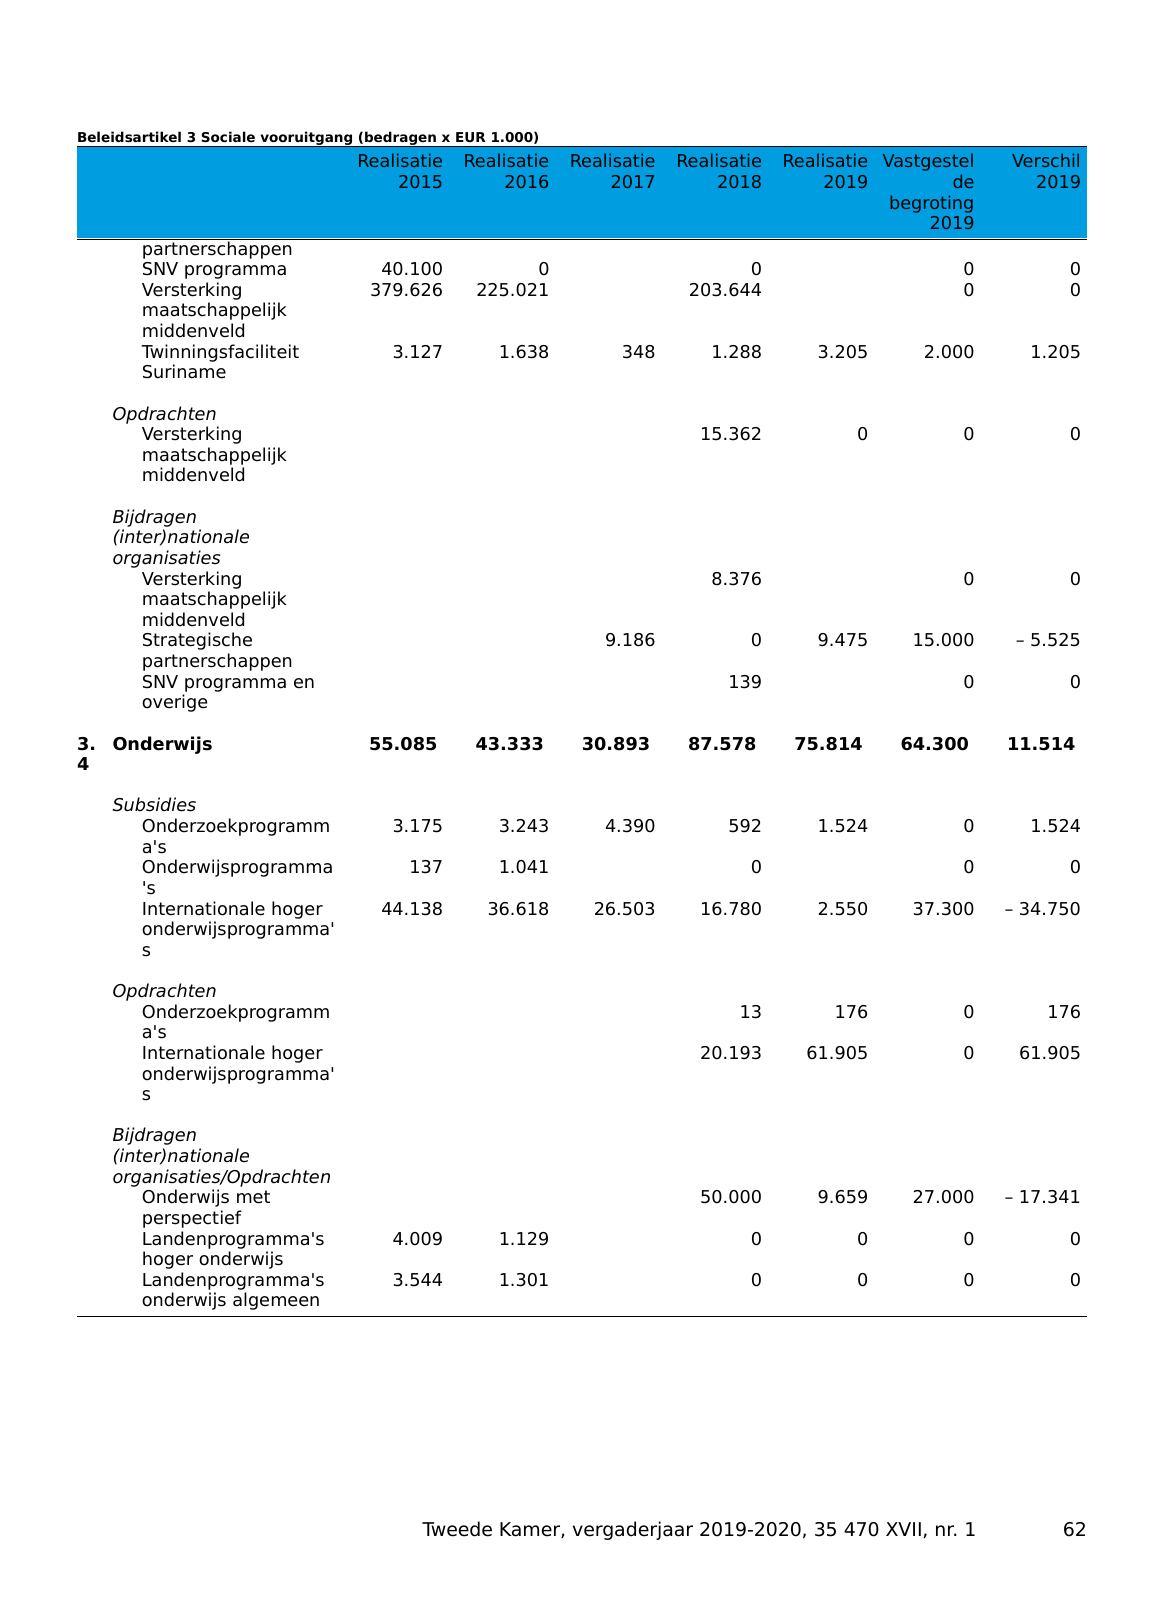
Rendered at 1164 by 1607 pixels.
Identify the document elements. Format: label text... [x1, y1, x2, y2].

table_cell 0 [661, 857, 768, 898]
table_cell [77, 960, 106, 981]
table_cell [343, 1125, 449, 1187]
table_cell [555, 486, 661, 507]
table_cell [106, 816, 136, 857]
table_cell Versterking maatschappelijk middenveld [136, 569, 342, 630]
table_cell [77, 507, 106, 568]
table_cell [980, 981, 1087, 1002]
table_cell 50.000 [661, 1187, 768, 1228]
table_cell [449, 713, 555, 733]
table_cell [343, 1105, 449, 1125]
table_cell 87.578 [661, 734, 768, 775]
table_cell 379.626 [343, 280, 449, 342]
table_cell 137 [343, 857, 449, 898]
table_cell [449, 981, 555, 1002]
table_cell [768, 1105, 874, 1125]
table_cell [77, 486, 106, 507]
table_cell [980, 960, 1087, 981]
table_cell [106, 424, 136, 486]
table_cell [343, 672, 449, 713]
table_cell [343, 1043, 449, 1105]
table_cell 348 [555, 342, 661, 383]
table_cell SNV programma [136, 259, 342, 280]
table_cell [106, 1270, 136, 1316]
table_cell Realisatie 2015 [343, 147, 449, 238]
table_cell [343, 404, 449, 424]
table_cell Subsidies [106, 795, 342, 816]
table_cell [661, 240, 768, 259]
table_cell 1.205 [980, 342, 1087, 383]
table_cell [77, 240, 106, 259]
table_cell 176 [768, 1002, 874, 1043]
table_cell [343, 383, 449, 403]
table_cell 20.193 [661, 1043, 768, 1105]
table_cell [555, 569, 661, 630]
table_cell [77, 383, 106, 403]
table_cell 13 [661, 1002, 768, 1043]
table_cell [768, 280, 874, 342]
table_cell 0 [449, 259, 555, 280]
table_cell [77, 342, 106, 383]
table_cell 26.503 [555, 899, 661, 960]
table_cell 3.175 [343, 816, 449, 857]
table_cell 0 [874, 569, 980, 630]
table_cell [77, 775, 106, 795]
table_cell [77, 1002, 106, 1043]
table_cell 1.129 [449, 1229, 555, 1270]
table_cell [661, 507, 768, 568]
table_cell [874, 1105, 980, 1125]
table_cell [555, 259, 661, 280]
table_cell [106, 1187, 136, 1228]
table_cell [136, 486, 342, 507]
table_cell [106, 1229, 136, 1270]
table_cell Opdrachten [106, 404, 342, 424]
table_cell 4.390 [555, 816, 661, 857]
table_cell [106, 280, 136, 342]
table_cell [555, 1270, 661, 1316]
table_cell [449, 507, 555, 568]
table_cell 16.780 [661, 899, 768, 960]
table_cell 30.893 [555, 734, 661, 775]
table_cell [661, 775, 768, 795]
table_cell [980, 240, 1087, 259]
table_cell 1.041 [449, 857, 555, 898]
table_cell 15.000 [874, 630, 980, 672]
table_cell [106, 259, 136, 280]
table_cell [980, 1125, 1087, 1187]
table_cell [768, 240, 874, 259]
table_cell [980, 795, 1087, 816]
table_cell Twinningsfaciliteit Suriname [136, 342, 342, 383]
table_cell [449, 1043, 555, 1105]
table_cell [449, 569, 555, 630]
table_cell [980, 486, 1087, 507]
table_cell 0 [661, 1229, 768, 1270]
table_cell – 5.525 [980, 630, 1087, 672]
table_cell [77, 899, 106, 960]
table_cell [449, 1187, 555, 1228]
table_cell 64.300 [874, 734, 980, 775]
table_cell 55.085 [343, 734, 449, 775]
table_cell [874, 383, 980, 403]
table_cell [555, 240, 661, 259]
table_cell [661, 795, 768, 816]
table_cell 0 [980, 259, 1087, 280]
table_cell [661, 960, 768, 981]
table_cell Landenprogramma's hoger onderwijs [136, 1229, 342, 1270]
table_cell 27.000 [874, 1187, 980, 1228]
table_cell [449, 775, 555, 795]
table_header Beleidsartikel 3 Sociale vooruitgang (bedragen x EUR 1.000) [77, 130, 1087, 146]
table_cell Onderwijs met perspectief [136, 1187, 342, 1228]
table_cell [77, 857, 106, 898]
table_cell 3.205 [768, 342, 874, 383]
table_cell [555, 713, 661, 733]
table_cell [136, 713, 342, 733]
table_cell [768, 857, 874, 898]
table_cell [449, 240, 555, 259]
table_cell [77, 259, 106, 280]
table_cell [449, 404, 555, 424]
table_cell [661, 383, 768, 403]
table_cell [77, 424, 106, 486]
table_cell [343, 424, 449, 486]
table_cell 61.905 [980, 1043, 1087, 1105]
table_cell 1.638 [449, 342, 555, 383]
table_cell 8.376 [661, 569, 768, 630]
table_cell [449, 795, 555, 816]
table_cell 0 [874, 1229, 980, 1270]
table_cell 2.550 [768, 899, 874, 960]
table_cell 37.300 [874, 899, 980, 960]
table_cell 0 [768, 1270, 874, 1316]
table_cell [449, 1002, 555, 1043]
table_cell [874, 775, 980, 795]
table_cell 0 [661, 259, 768, 280]
table_cell [874, 981, 980, 1002]
table_cell Vastgestelde begroting 2019 [874, 147, 980, 238]
table_cell 61.905 [768, 1043, 874, 1105]
table_cell 44.138 [343, 899, 449, 960]
table_cell [343, 486, 449, 507]
table_cell [980, 713, 1087, 733]
table_cell 0 [980, 1229, 1087, 1270]
table_cell 2.000 [874, 342, 980, 383]
table_cell 1.524 [768, 816, 874, 857]
table_cell Bijdragen (inter)nationale organisaties [106, 507, 342, 568]
table_cell [555, 404, 661, 424]
table_cell [874, 795, 980, 816]
table_cell Realisatie 2019 [768, 147, 874, 238]
table_cell Versterking maatschappelijk middenveld [136, 280, 342, 342]
table_cell [343, 507, 449, 568]
table_cell [343, 713, 449, 733]
table_cell 0 [661, 630, 768, 672]
table_cell [136, 1105, 342, 1125]
table_cell 0 [874, 816, 980, 857]
table_cell [136, 383, 342, 403]
table_cell 225.021 [449, 280, 555, 342]
table_cell [768, 775, 874, 795]
table_cell 203.644 [661, 280, 768, 342]
table_cell [874, 486, 980, 507]
table_cell [555, 672, 661, 713]
table_cell [768, 404, 874, 424]
table_cell [768, 713, 874, 733]
table_cell 0 [874, 1002, 980, 1043]
table_cell [874, 240, 980, 259]
table_cell [77, 1270, 106, 1316]
table_cell [555, 857, 661, 898]
table_cell [768, 259, 874, 280]
table_cell 0 [874, 259, 980, 280]
table_cell 9.186 [555, 630, 661, 672]
table_cell Landenprogramma's onderwijs algemeen [136, 1270, 342, 1316]
table_cell 0 [980, 857, 1087, 898]
table_cell 1.288 [661, 342, 768, 383]
table_cell [106, 1105, 136, 1125]
table_cell [874, 1125, 980, 1187]
table_cell 0 [980, 280, 1087, 342]
table_cell [555, 1105, 661, 1125]
table_cell [555, 507, 661, 568]
table_cell [106, 960, 136, 981]
table_cell [77, 280, 106, 342]
table_cell [106, 775, 136, 795]
table_cell [768, 507, 874, 568]
table_cell 592 [661, 816, 768, 857]
table_cell 0 [768, 1229, 874, 1270]
table_cell [106, 1043, 136, 1105]
table_cell 0 [874, 280, 980, 342]
table_cell [77, 1043, 106, 1105]
table_cell 176 [980, 1002, 1087, 1043]
table_cell 43.333 [449, 734, 555, 775]
table_cell [661, 404, 768, 424]
table_cell 1.301 [449, 1270, 555, 1316]
table_cell 0 [661, 1270, 768, 1316]
table_cell [661, 713, 768, 733]
table_cell Onderzoekprogramma's [136, 1002, 342, 1043]
table_cell [768, 569, 874, 630]
table_cell Realisatie 2016 [449, 147, 555, 238]
table_cell 1.524 [980, 816, 1087, 857]
table_cell 0 [874, 424, 980, 486]
table_cell [449, 1105, 555, 1125]
table_cell [106, 630, 136, 672]
table_cell 40.100 [343, 259, 449, 280]
table_cell Onderwijs [106, 734, 342, 775]
table_cell [449, 960, 555, 981]
table_cell 0 [874, 857, 980, 898]
table_cell [449, 486, 555, 507]
table_cell Strategische partnerschappen [136, 630, 342, 672]
table_cell [77, 795, 106, 816]
table_cell [106, 569, 136, 630]
table_cell Internationale hoger onderwijsprogramma's [136, 899, 342, 960]
table_cell [343, 630, 449, 672]
table_cell [980, 507, 1087, 568]
table_cell [768, 486, 874, 507]
table_cell 0 [980, 424, 1087, 486]
table_cell Onderzoekprogramma's [136, 816, 342, 857]
table_cell [980, 775, 1087, 795]
table_cell 9.659 [768, 1187, 874, 1228]
table_cell [555, 424, 661, 486]
table_cell [343, 1187, 449, 1228]
table_cell [555, 280, 661, 342]
table_cell [874, 507, 980, 568]
table_cell 0 [874, 1270, 980, 1316]
table_cell [874, 404, 980, 424]
table_cell [768, 981, 874, 1002]
table_cell Realisatie 2018 [661, 147, 768, 238]
table_cell 0 [874, 1043, 980, 1105]
table_cell 75.814 [768, 734, 874, 775]
table_cell partnerschappen [136, 240, 342, 259]
table_cell [77, 713, 106, 733]
table_cell [106, 672, 136, 713]
table_cell [77, 630, 106, 672]
table_cell [980, 404, 1087, 424]
table_cell [661, 486, 768, 507]
table_cell [106, 383, 136, 403]
table_cell [106, 240, 136, 259]
table_cell 3.544 [343, 1270, 449, 1316]
table_cell [874, 960, 980, 981]
table_cell [106, 857, 136, 898]
table_cell Internationale hoger onderwijsprogramma's [136, 1043, 342, 1105]
table_cell [555, 1002, 661, 1043]
table_cell [343, 569, 449, 630]
table_cell 0 [980, 672, 1087, 713]
table_cell [661, 981, 768, 1002]
table_cell [343, 960, 449, 981]
table_cell [343, 240, 449, 259]
table_cell [555, 1043, 661, 1105]
table_cell [449, 630, 555, 672]
table_cell 0 [980, 1270, 1087, 1316]
table_cell [449, 672, 555, 713]
table_cell [77, 1229, 106, 1270]
table_cell 139 [661, 672, 768, 713]
table_cell SNV programma en overige [136, 672, 342, 713]
table_cell [343, 981, 449, 1002]
table_cell [555, 981, 661, 1002]
table_cell [77, 1105, 106, 1125]
table_cell [555, 383, 661, 403]
table_cell 9.475 [768, 630, 874, 672]
table_cell [555, 1229, 661, 1270]
table_cell Onderwijsprogramma's [136, 857, 342, 898]
table_cell 3.243 [449, 816, 555, 857]
table_cell [77, 147, 342, 238]
table_cell [661, 1105, 768, 1125]
table_cell Versterking maatschappelijk middenveld [136, 424, 342, 486]
table_cell Realisatie 2017 [555, 147, 661, 238]
table_cell [555, 795, 661, 816]
table_cell [555, 775, 661, 795]
table_cell [980, 1105, 1087, 1125]
table_cell – 34.750 [980, 899, 1087, 960]
table_cell 4.009 [343, 1229, 449, 1270]
table_cell [343, 1002, 449, 1043]
table_cell [106, 1002, 136, 1043]
table_cell [77, 1187, 106, 1228]
table_cell 15.362 [661, 424, 768, 486]
table_cell [77, 981, 106, 1002]
table_cell [77, 569, 106, 630]
table_cell 11.514 [980, 734, 1087, 775]
table_cell [77, 672, 106, 713]
table_cell [980, 383, 1087, 403]
table_cell [106, 486, 136, 507]
table_cell [449, 424, 555, 486]
table_cell [77, 1125, 106, 1187]
table_cell [768, 672, 874, 713]
table_cell [106, 342, 136, 383]
table_cell [106, 899, 136, 960]
table_cell [874, 713, 980, 733]
table_cell [449, 383, 555, 403]
table_cell [449, 1125, 555, 1187]
table_cell [768, 1125, 874, 1187]
table_cell [768, 383, 874, 403]
table_cell Bijdragen (inter)nationale organisaties/Opdrachten [106, 1125, 342, 1187]
table_cell [661, 1125, 768, 1187]
table_cell [343, 775, 449, 795]
table_cell [555, 1125, 661, 1187]
table_cell [77, 816, 106, 857]
table_cell 0 [768, 424, 874, 486]
table_cell 3.4 [77, 734, 106, 775]
table_cell [106, 713, 136, 733]
table_cell [768, 795, 874, 816]
table_cell [555, 1187, 661, 1228]
table_cell [77, 404, 106, 424]
table_cell [343, 795, 449, 816]
table_cell [136, 775, 342, 795]
table_cell 0 [980, 569, 1087, 630]
table_cell [555, 960, 661, 981]
table_cell Verschil 2019 [980, 147, 1087, 238]
table_cell 36.618 [449, 899, 555, 960]
table_cell – 17.341 [980, 1187, 1087, 1228]
table_cell 3.127 [343, 342, 449, 383]
table_cell Opdrachten [106, 981, 342, 1002]
table_cell [768, 960, 874, 981]
table_cell 0 [874, 672, 980, 713]
table_cell [136, 960, 342, 981]
